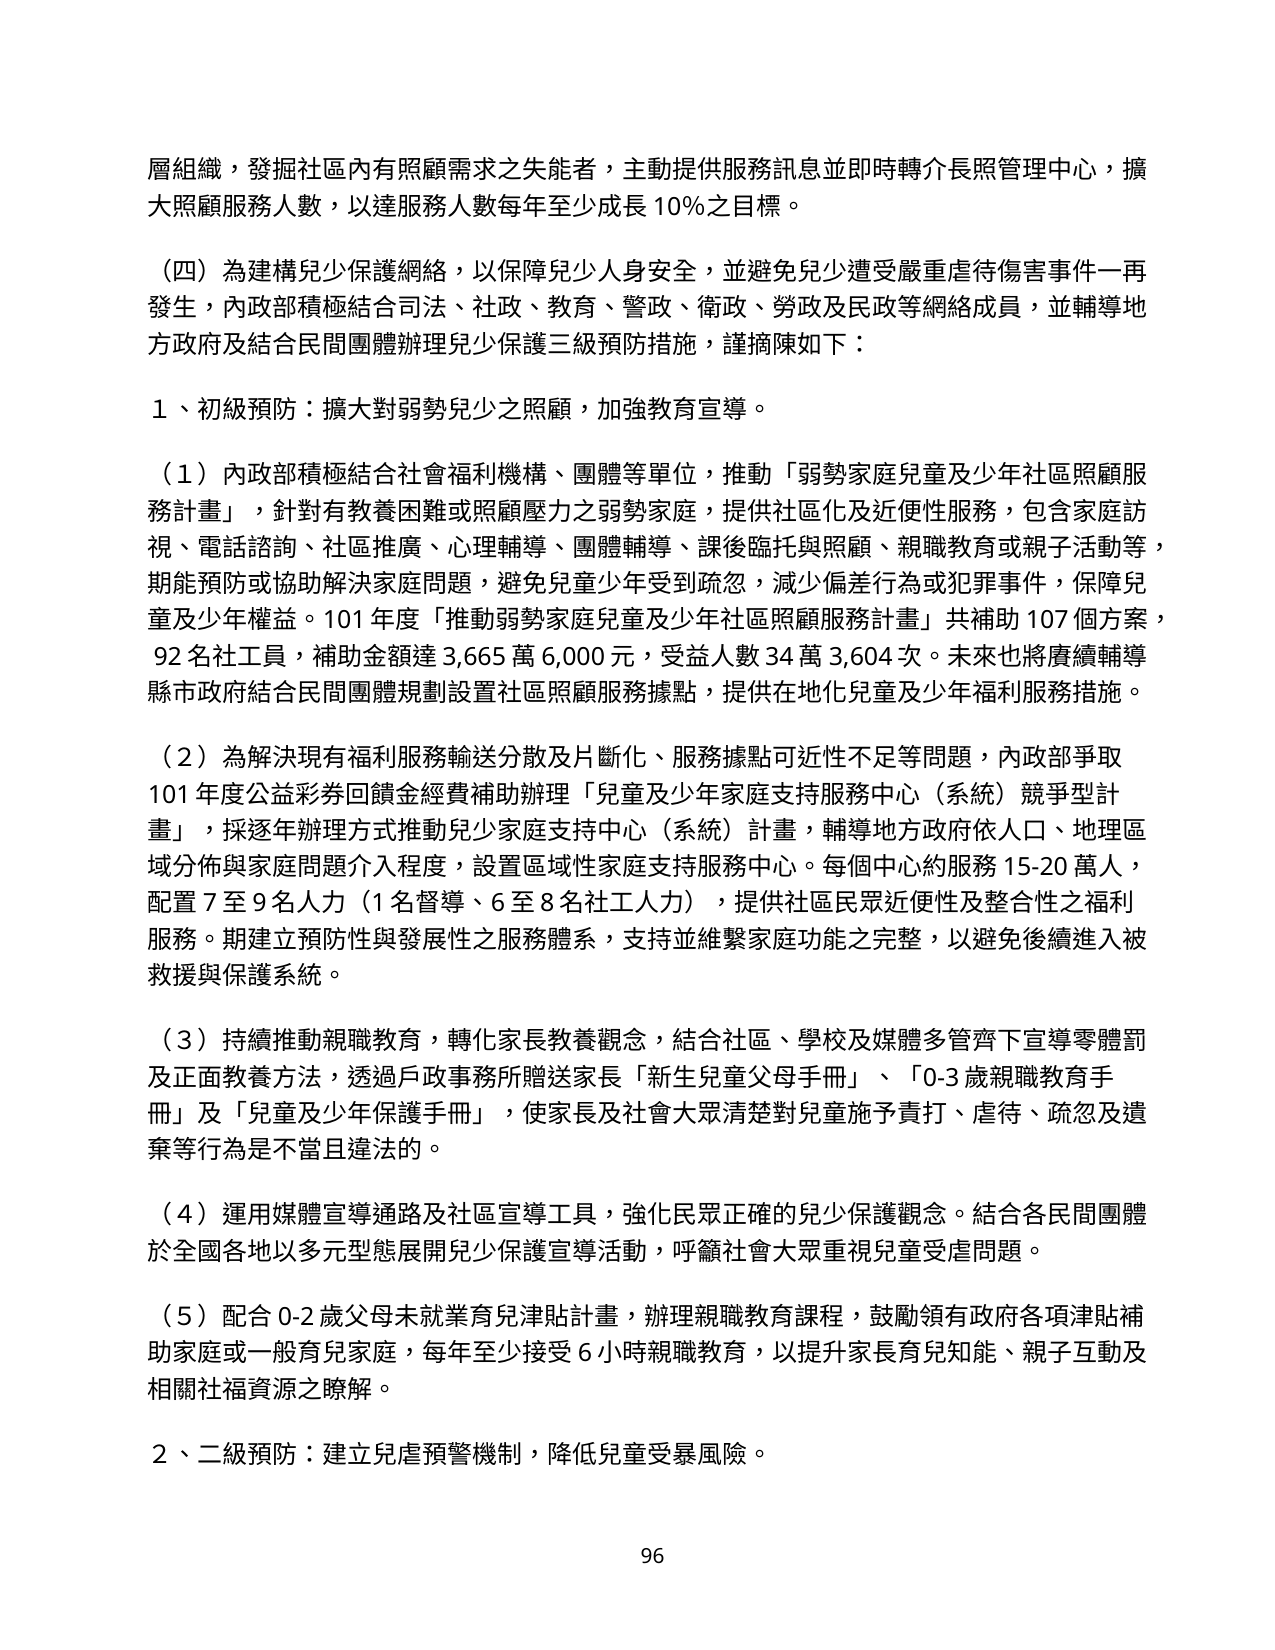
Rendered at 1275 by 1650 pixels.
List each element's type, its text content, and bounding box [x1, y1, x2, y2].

text （１）內政部積極結合社會福利機構、團體等單位，推動「弱勢家庭兒童及少年社區照顧服務計畫」，針對有教養困難或照顧壓力之弱勢家庭，提供社區化及近便性服務，包含家庭訪視、電話諮詢、社區推廣、心理輔導、團體輔導、課後臨托與照顧、親職教育或親子活動等，期能預防或協助解決家庭問題，避免兒童少年受到疏忽，減少偏差行為或犯罪事件，保障兒童及少年權益。101年度「推動弱勢家庭兒童及少年社區照顧服務計畫」共補助107個方案， 92名社工員，補助金額達3,665萬6,000元，受益人數34萬3,604次。未來也將賡續輔導縣市政府結合民間團體規劃設置社區照顧服務據點，提供在地化兒童及少年福利服務措施。 [148, 455, 1157, 709]
text （２）為解決現有福利服務輸送分散及片斷化、服務據點可近性不足等問題，內政部爭取101年度公益彩券回饋金經費補助辦理「兒童及少年家庭支持服務中心（系統）競爭型計畫」，採逐年辦理方式推動兒少家庭支持中心（系統）計畫，輔導地方政府依人口、地理區域分佈與家庭問題介入程度，設置區域性家庭支持服務中心。每個中心約服務15-20萬人，配置7至9名人力（1名督導、6至8名社工人力），提供社區民眾近便性及整合性之福利服務。期建立預防性與發展性之服務體系，支持並維繫家庭功能之完整，以避免後續進入被救援與保護系統。 [148, 738, 1157, 992]
text １、初級預防：擴大對弱勢兒少之照顧，加強教育宣導。 [148, 389, 1157, 426]
text （３）持續推動親職教育，轉化家長教養觀念，結合社區、學校及媒體多管齊下宣導零體罰及正面教養方法，透過戶政事務所贈送家長「新生兒童父母手冊」、「0-3歲親職教育手冊」及「兒童及少年保護手冊」，使家長及社會大眾清楚對兒童施予責打、虐待、疏忽及遺棄等行為是不當且違法的。 [148, 1021, 1157, 1166]
text （４）運用媒體宣導通路及社區宣導工具，強化民眾正確的兒少保護觀念。結合各民間團體於全國各地以多元型態展開兒少保護宣導活動，呼籲社會大眾重視兒童受虐問題。 [148, 1195, 1157, 1267]
text （５）配合0-2歲父母未就業育兒津貼計畫，辦理親職教育課程，鼓勵領有政府各項津貼補助家庭或一般育兒家庭，每年至少接受6小時親職教育，以提升家長育兒知能、親子互動及相關社福資源之瞭解。 [148, 1297, 1157, 1405]
text ２、二級預防：建立兒虐預警機制，降低兒童受暴風險。 [148, 1434, 1157, 1471]
text 層組織，發掘社區內有照顧需求之失能者，主動提供服務訊息並即時轉介長照管理中心，擴大照顧服務人數，以達服務人數每年至少成長10％之目標。 [148, 150, 1157, 222]
text （四）為建構兒少保護網絡，以保障兒少人身安全，並避免兒少遭受嚴重虐待傷害事件一再發生，內政部積極結合司法、社政、教育、警政、衛政、勞政及民政等網絡成員，並輔導地方政府及結合民間團體辦理兒少保護三級預防措施，謹摘陳如下： [148, 252, 1157, 360]
